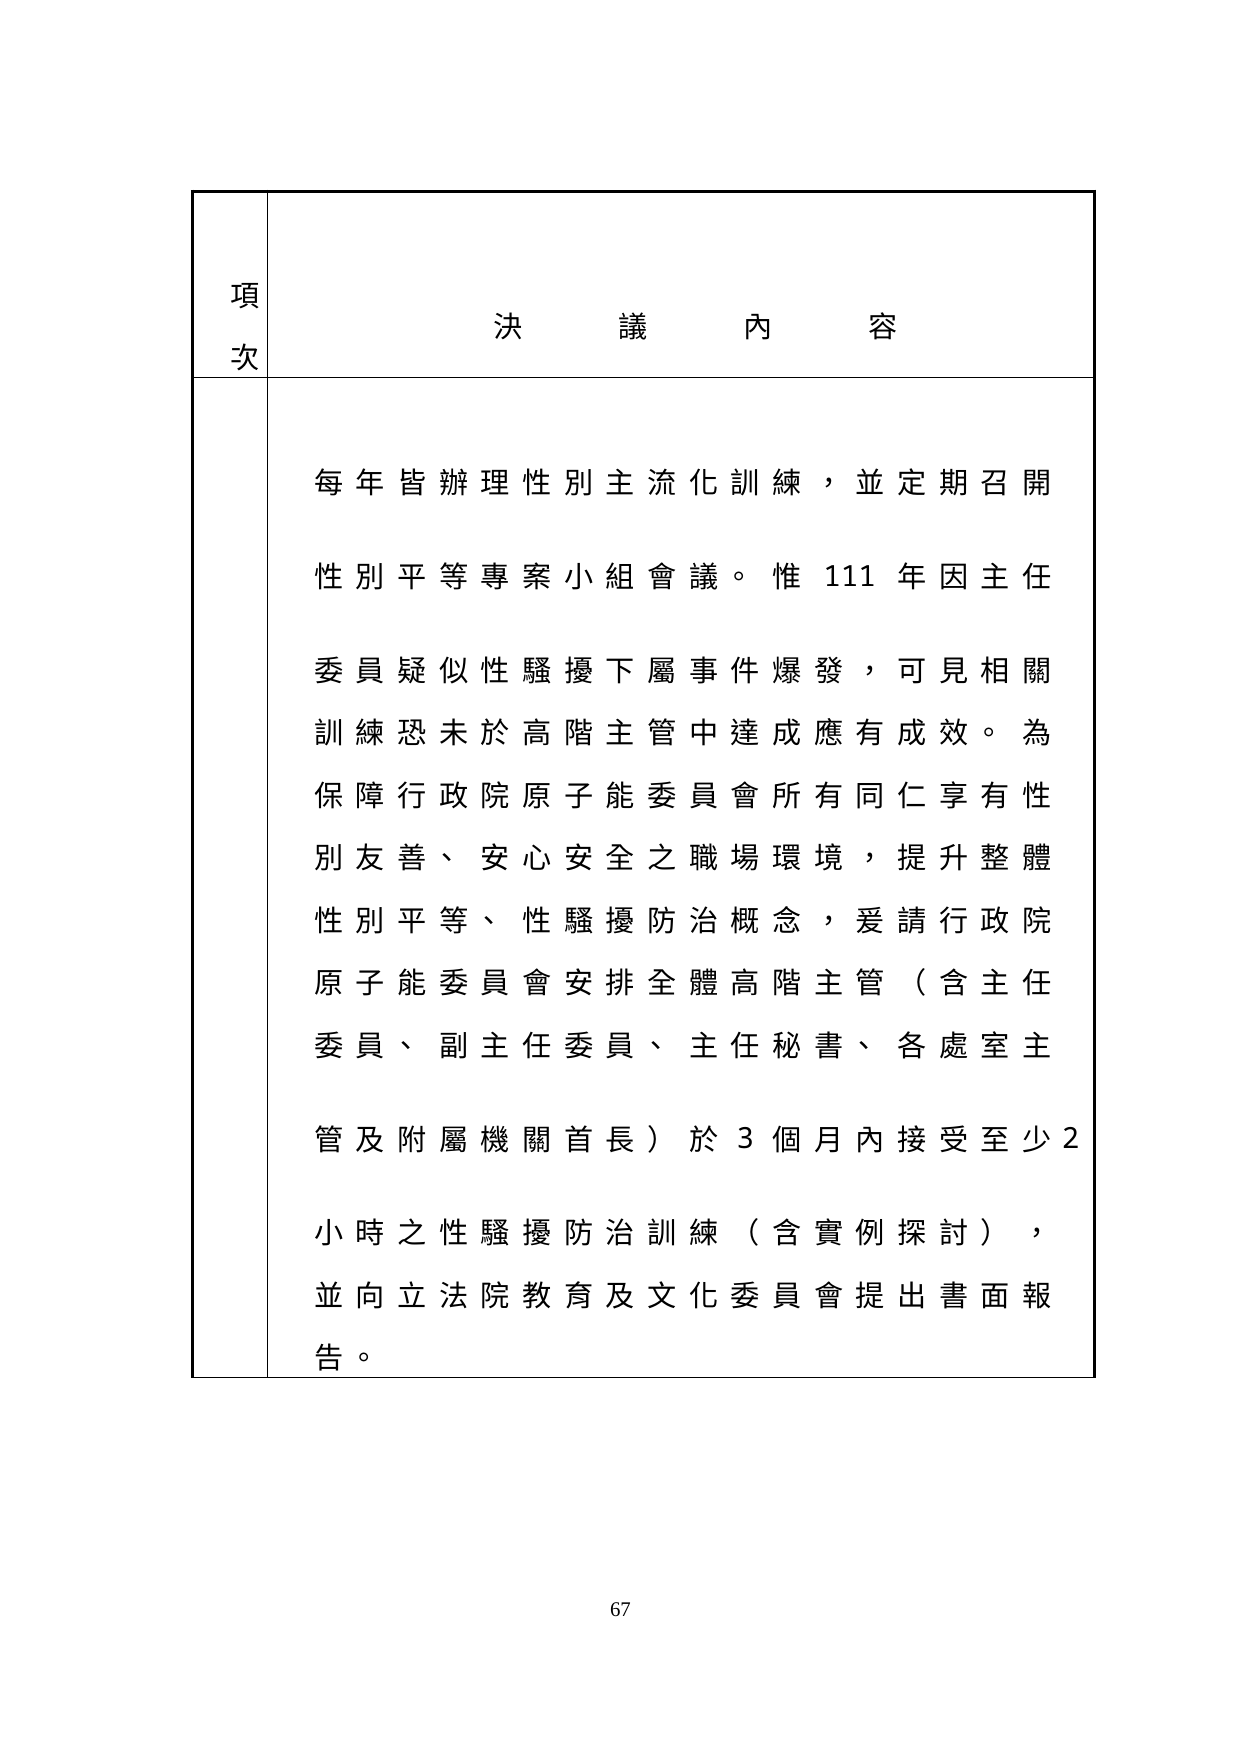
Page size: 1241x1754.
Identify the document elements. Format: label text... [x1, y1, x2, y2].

table_cell 每年皆辦理性別主流化訓練，並定期召開性別平等專案小組會議。惟111年因主任委員疑似性騷擾下屬事件爆發，可見相關訓練恐未於高階主管中達成應有成效。為保障行政院原子能委員會所有同仁享有性別友善、安心安全之職場環境，提升整體性別平等、性騷擾防治概念，爰請行政院原子能委員會安排全體高階主管（含主任委員、副主任委員、主任秘書、各處室主管及附屬機關首長）於3個月內接受至少2小時之性騷擾防治訓練（含實例探討），並向立法院教育及文化委員會提出書面報告。 [268, 378, 1093, 1377]
table_header 決 議 內 容 [268, 193, 1093, 377]
table_cell [194, 378, 267, 1377]
table_header 項次 [194, 193, 267, 377]
